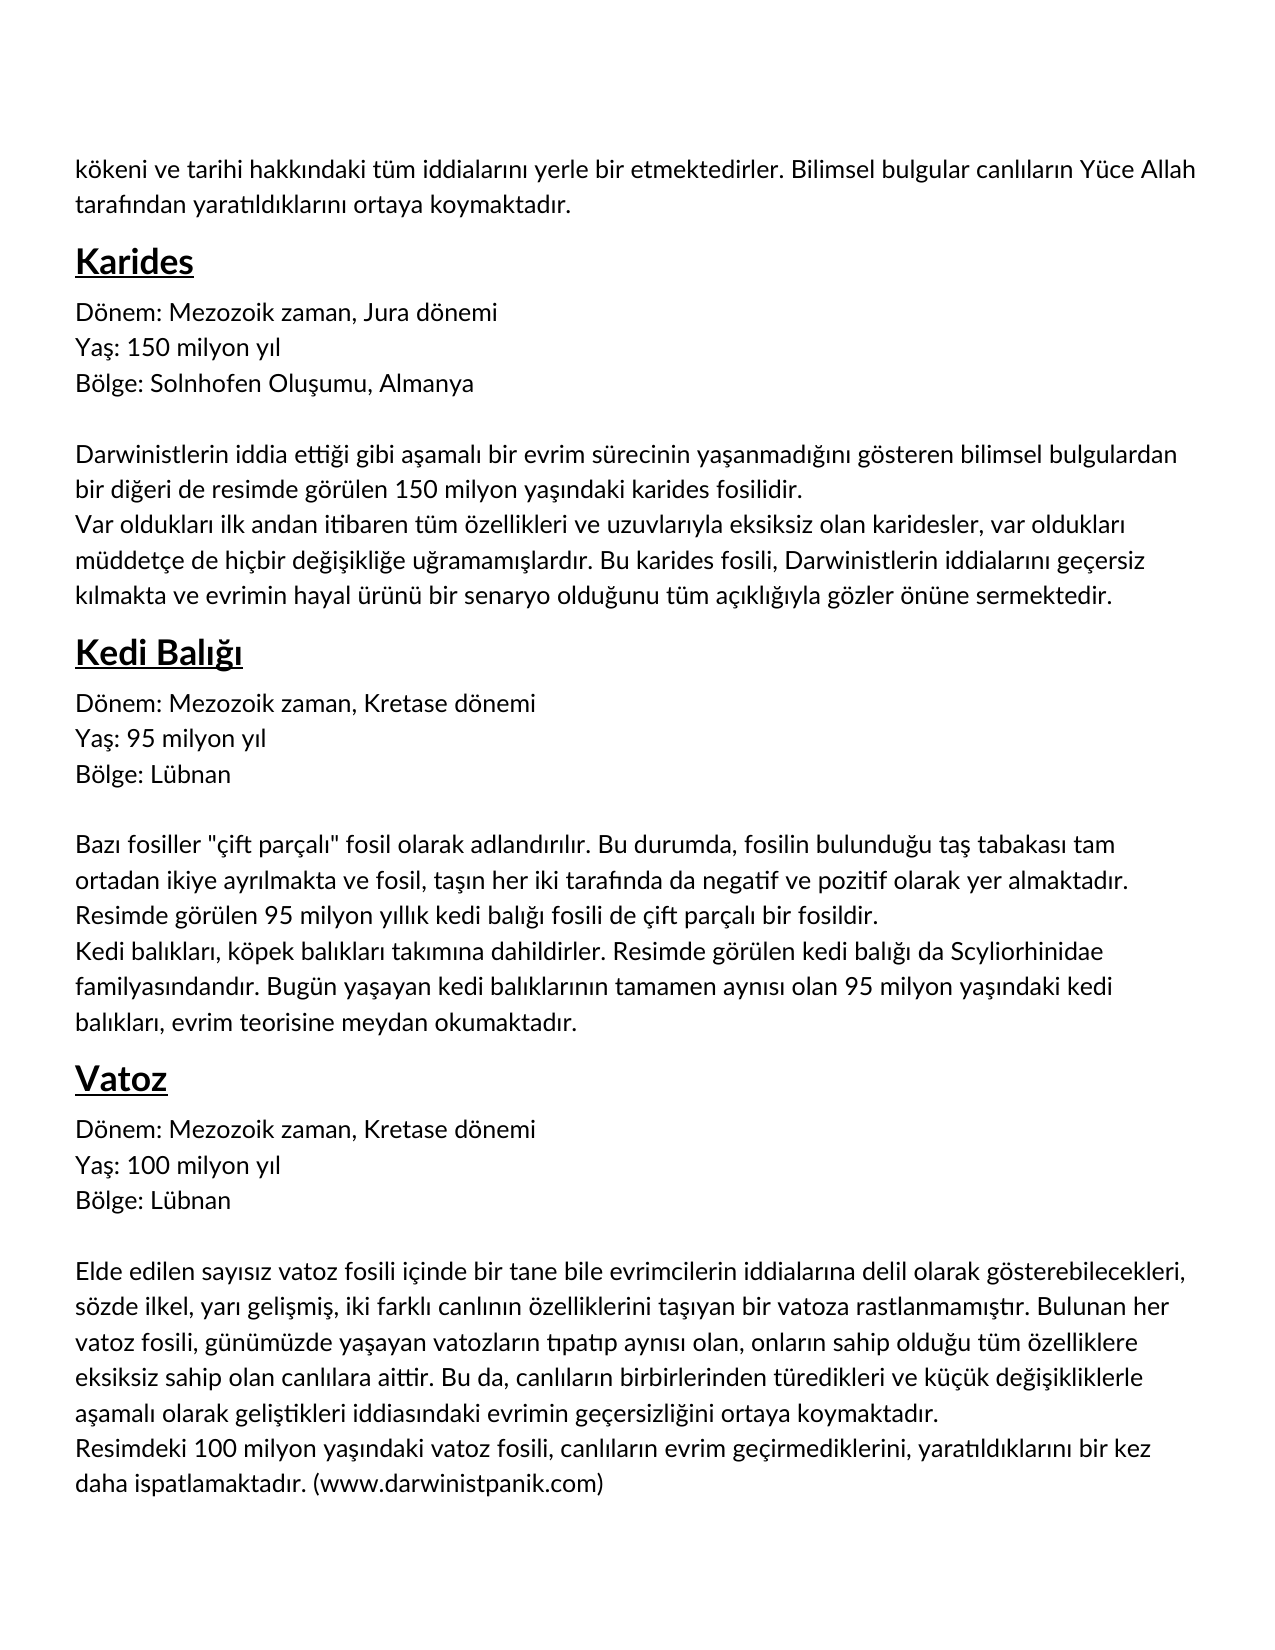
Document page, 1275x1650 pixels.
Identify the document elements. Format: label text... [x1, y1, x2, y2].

text Var oldukları ilk andan itibaren tüm özellikleri ve uzuvlarıyla eksiksiz olan karidesler, var oldukları müddetçe de hiçbir değişikliğe uğramamışlardır. Bu karides fosili, Darwinistlerin iddialarını geçersiz kılmakta ve evrimin hayal ürünü bir senaryo olduğunu tüm açıklığıyla gözler önüne sermektedir. [75, 506, 1200, 612]
text Yaş: 150 milyon yıl [75, 328, 1200, 364]
text Bazı fosiller "çift parçalı" fosil olarak adlandırılır. Bu durumda, fosilin bulunduğu taş tabakası tam ortadan ikiye ayrılmakta ve fosil, taşın her iki tarafında da negatif ve pozitif olarak yer almaktadır. [75, 826, 1200, 896]
text Kedi balıkları, köpek balıkları takımına dahildirler. Resimde görülen kedi balığı da Scyliorhinidae familyasındandır. Bugün yaşayan kedi balıklarının tamamen aynısı olan 95 milyon yaşındaki kedi balıkları, evrim teorisine meydan okumaktadır. [75, 932, 1200, 1038]
text Bölge: Lübnan [75, 1181, 1200, 1217]
text Dönem: Mezozoik zaman, Kretase dönemi [75, 1110, 1200, 1146]
text Elde edilen sayısız vatoz fosili içinde bir tane bile evrimcilerin iddialarına delil olarak gösterebilecekleri, sözde ilkel, yarı gelişmiş, iki farklı canlının özelliklerini taşıyan bir vatoza rastlanmamıştır. Bulunan her vatoz fosili, günümüzde yaşayan vatozların tıpatıp aynısı olan, onların sahip olduğu tüm özelliklere eksiksiz sahip olan canlılara aittir. Bu da, canlıların birbirlerinden türedikleri ve küçük değişikliklerle aşamalı olarak geliştikleri iddiasındaki evrimin geçersizliğini ortaya koymaktadır. [75, 1252, 1200, 1429]
text Bölge: Lübnan [75, 755, 1200, 790]
text Resimde görülen 95 milyon yıllık kedi balığı fosili de çift parçalı bir fosildir. [75, 896, 1200, 932]
text Kedi Balığı [75, 637, 1200, 672]
text kökeni ve tarihi hakkındaki tüm iddialarını yerle bir etmektedirler. Bilimsel bulgular canlıların Yüce Allah tarafından yaratıldıklarını ortaya koymaktadır. [75, 150, 1200, 221]
text Yaş: 100 milyon yıl [75, 1146, 1200, 1181]
text Yaş: 95 milyon yıl [75, 719, 1200, 755]
text Darwinistlerin iddia ettiği gibi aşamalı bir evrim sürecinin yaşanmadığını gösteren bilimsel bulgulardan bir diğeri de resimde görülen 150 milyon yaşındaki karides fosilidir. [75, 435, 1200, 506]
text Vatoz [75, 1063, 1200, 1098]
text Karides [75, 246, 1200, 281]
text Dönem: Mezozoik zaman, Jura dönemi [75, 293, 1200, 328]
text Dönem: Mezozoik zaman, Kretase dönemi [75, 684, 1200, 719]
text Bölge: Solnhofen Oluşumu, Almanya [75, 364, 1200, 399]
text Resimdeki 100 milyon yaşındaki vatoz fosili, canlıların evrim geçirmediklerini, yaratıldıklarını bir kez daha ispatlamaktadır. (www.darwinistpanik.com) [75, 1429, 1200, 1500]
